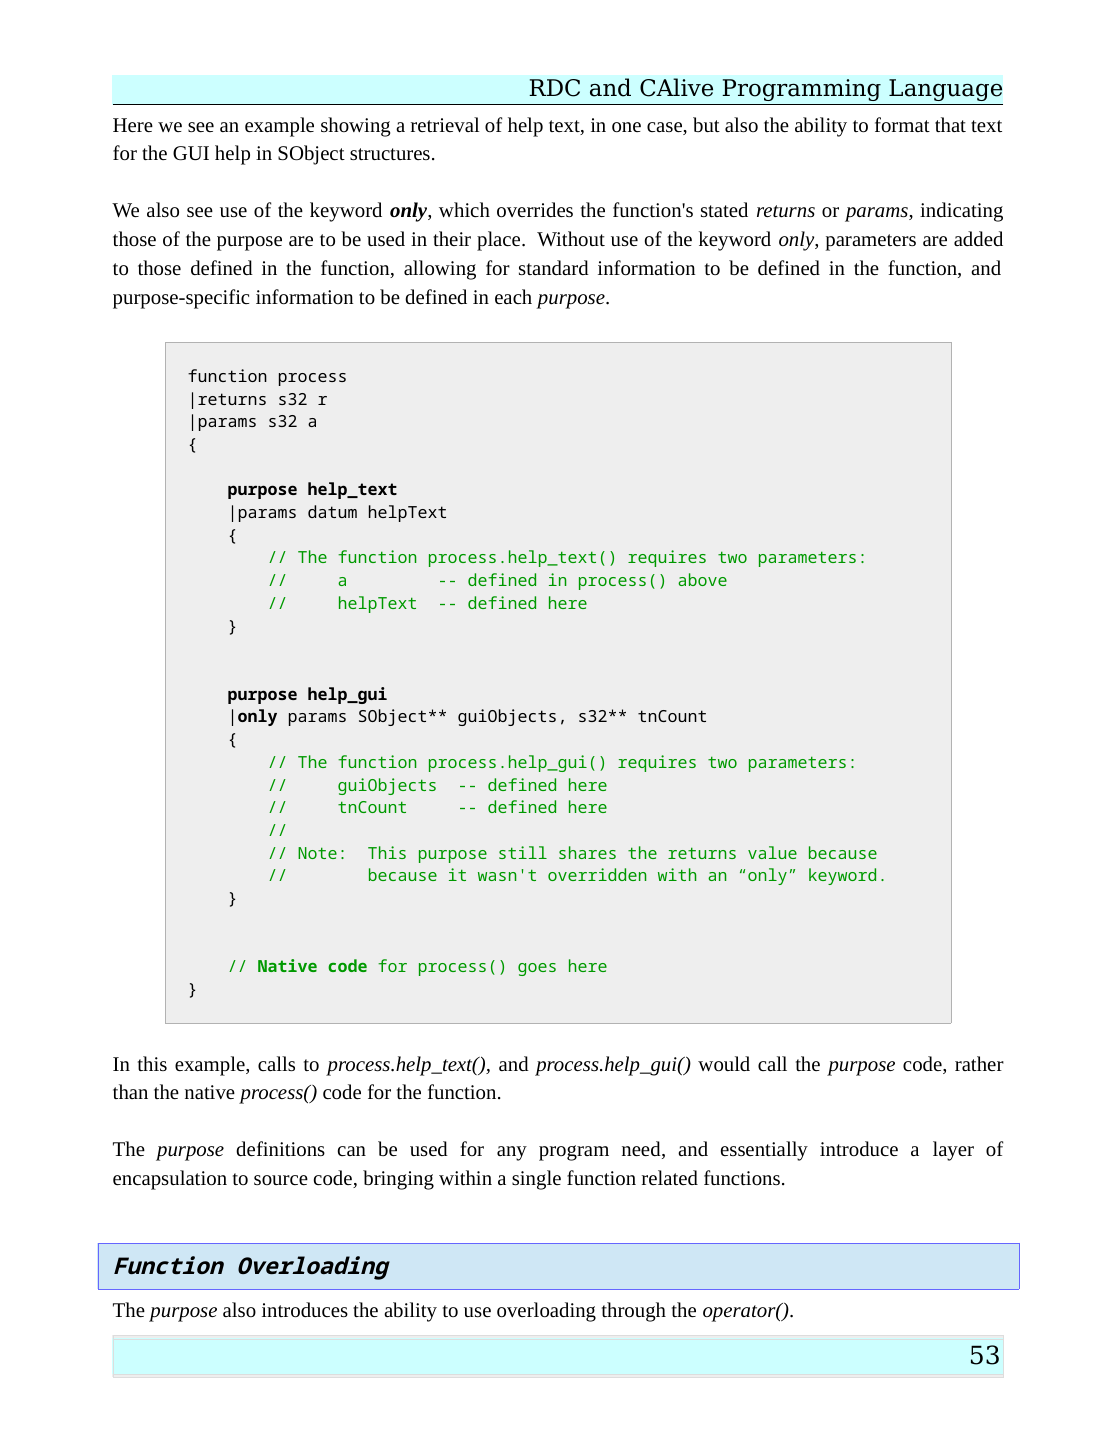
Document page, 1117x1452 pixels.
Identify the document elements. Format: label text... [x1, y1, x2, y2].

text We also see use of the keyword only, which overrides the function's stated returns or params, indicating those of the purpose are to be used in their place. Without use of the keyword only, parameters are added to those defined in the function, allowing for standard information to be defined in the function, and purpose-specific information to be defined in each purpose. [112, 198, 1003, 309]
subtitle Function Overloading [99, 1244, 1019, 1289]
text function process |returns s32 r |params s32 a { purpose help_text |params datum helpText { // The function process.help_text() requires two parameters: // a -- defined in process() above // helpText -- defined here } purpose help_gui |only params SObject** guiObjects, s32** tnCount { // The function process.help_gui() requires two parameters: // guiObjects -- defined here // tnCount -- defined here // // Note: This purpose still shares the returns value because // because it wasn't overridden with an “only” keyword. } // Native code for process() goes here } [166, 343, 951, 1023]
text In this example, calls to process.help_text(), and process.help_gui() would call the purpose code, rather than the native process() code for the function. [112, 1051, 1003, 1104]
text The purpose also introduces the ability to use overloading through the operator(). [112, 1298, 1003, 1322]
text Here we see an example showing a retrieval of help text, in one case, but also the ability to format that text for the GUI help in SObject structures. [112, 112, 1003, 165]
text The purpose definitions can be used for any program need, and essentially introduce a layer of encapsulation to source code, bringing within a single function related functions. [112, 1137, 1003, 1190]
